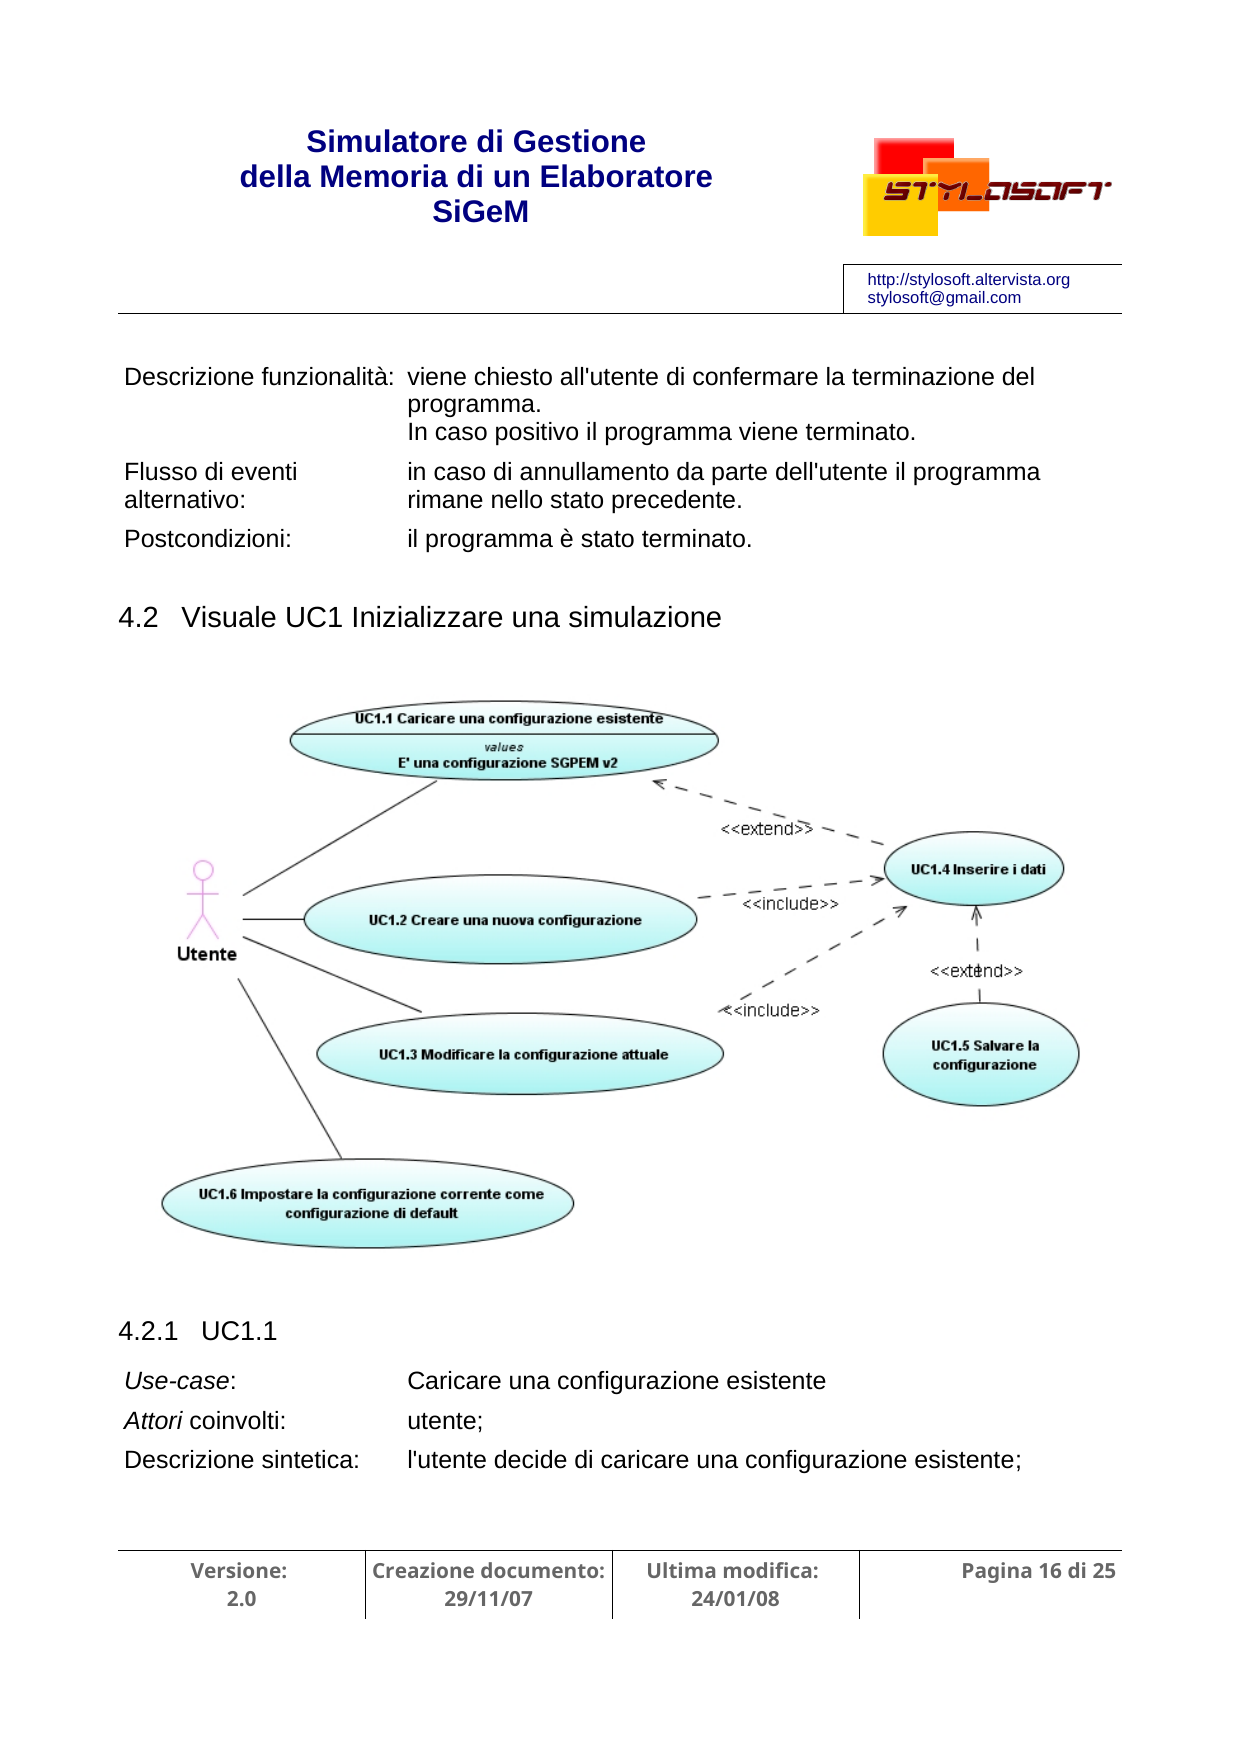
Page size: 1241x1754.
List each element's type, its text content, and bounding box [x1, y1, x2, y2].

subtitle Visuale UC1 Inizializzare una simulazione [118, 601, 1122, 634]
table_header Caricare una configurazione esistente [401, 1361, 1122, 1401]
table_cell Flusso di eventi alternativo: [118, 452, 401, 519]
subtitle UC1.1 [118, 1316, 1122, 1347]
table_header Use-case: [118, 1361, 401, 1401]
table_cell viene chiesto all'utente di confermare la terminazione del programma. In caso positivo il programma viene terminato. [401, 357, 1122, 452]
table_cell Attori coinvolti: [118, 1401, 401, 1440]
table_cell Descrizione funzionalità: [118, 357, 401, 452]
table_cell il programma è stato terminato. [401, 519, 1122, 558]
table_cell Descrizione sintetica: [118, 1440, 401, 1479]
picture [848, 123, 1117, 247]
table_cell l'utente decide di caricare una configurazione esistente; [401, 1440, 1122, 1479]
picture [135, 674, 1105, 1274]
table_cell in caso di annullamento da parte dell'utente il programma rimane nello stato precedente. [401, 452, 1122, 519]
table_cell Postcondizioni: [118, 519, 401, 558]
table_cell utente; [401, 1401, 1122, 1440]
